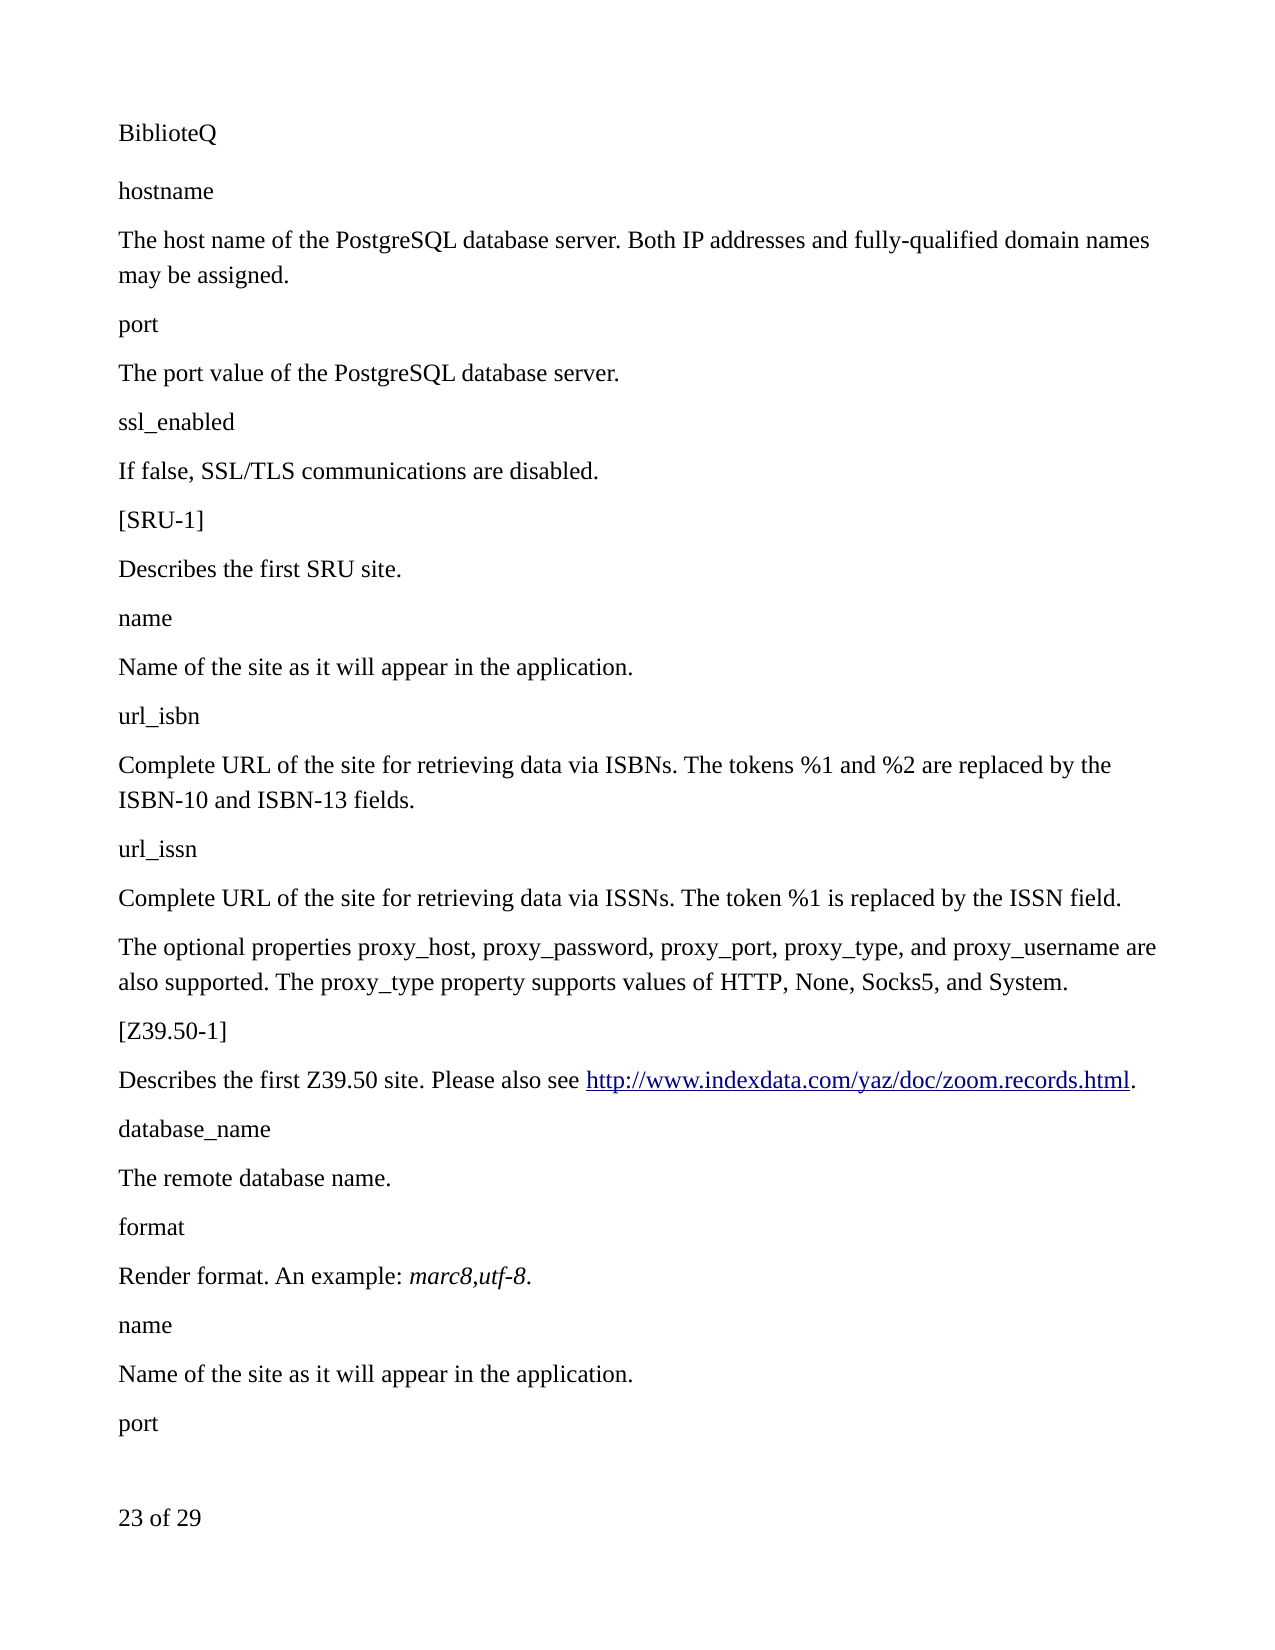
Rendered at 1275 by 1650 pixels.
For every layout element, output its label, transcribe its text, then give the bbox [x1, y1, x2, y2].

text Name of the site as it will appear in the application. [118, 652, 1157, 681]
text ssl_enabled [118, 407, 1157, 436]
text Complete URL of the site for retrieving data via ISBNs. The tokens %1 and %2 are replaced by the ISBN-10 and ISBN-13 fields. [118, 751, 1157, 814]
text [Z39.50-1] [118, 1016, 1157, 1044]
text format [118, 1212, 1157, 1241]
text The optional properties proxy_host, proxy_password, proxy_port, proxy_type, and proxy_username are also supported. The proxy_type property supports values of HTTP, None, Socks5, and System. [118, 932, 1157, 995]
text url_isbn [118, 701, 1157, 730]
text port [118, 1408, 1157, 1437]
text Complete URL of the site for retrieving data via ISSNs. The token %1 is replaced by the ISSN field. [118, 883, 1157, 912]
text The remote database name. [118, 1163, 1157, 1192]
text The host name of the PostgreSQL database server. Both IP addresses and fully-qualified domain names may be assigned. [118, 225, 1157, 289]
text name [118, 1310, 1157, 1339]
text The port value of the PostgreSQL database server. [118, 358, 1157, 387]
text Describes the first SRU site. [118, 554, 1157, 583]
text Describes the first Z39.50 site. Please also see http://www.indexdata.com/yaz/doc/zoom.records.html. [118, 1065, 1157, 1093]
text port [118, 309, 1157, 338]
text Render format. An example: marc8,utf-8. [118, 1261, 1157, 1290]
text [SRU-1] [118, 505, 1157, 534]
text url_issn [118, 834, 1157, 863]
text name [118, 603, 1157, 632]
text Name of the site as it will appear in the application. [118, 1359, 1157, 1388]
text database_name [118, 1114, 1157, 1143]
text If false, SSL/TLS communications are disabled. [118, 456, 1157, 485]
text hostname [118, 176, 1157, 205]
